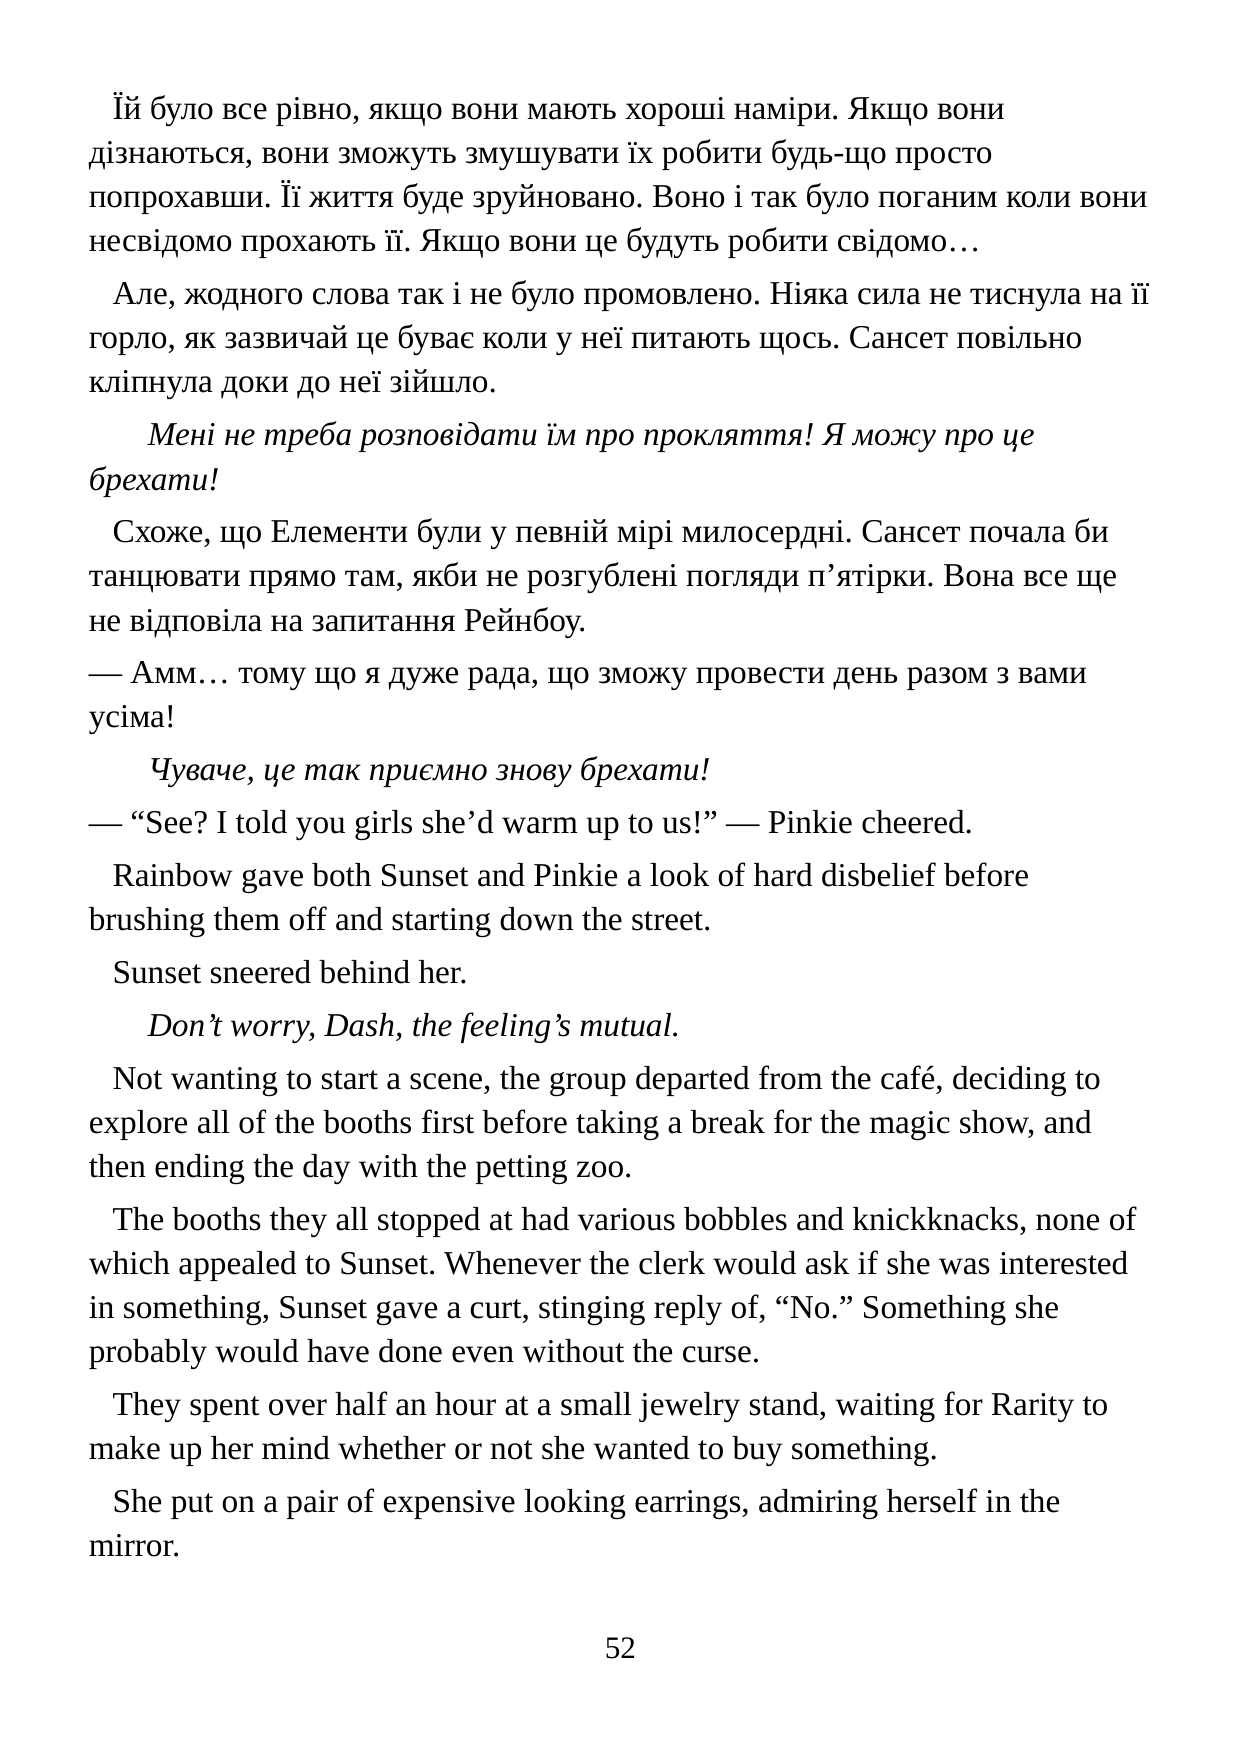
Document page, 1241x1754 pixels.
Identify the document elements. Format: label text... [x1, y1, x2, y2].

text — Амм… тому що я дуже рада, що зможу провести день разом з вами усіма! [88, 653, 1152, 735]
text Don’t worry, Dash, the feeling’s mutual. [88, 1005, 1152, 1044]
text Rainbow gave both Sunset and Pinkie a look of hard disbelief before brushing them off and starting down the street. [88, 856, 1152, 938]
text Not wanting to start a scene, the group departed from the café, deciding to explore all of the booths first before taking a break for the magic show, and then ending the day with the petting zoo. [88, 1058, 1152, 1185]
text The booths they all stopped at had various bobbles and knickknacks, none of which appealed to Sunset. Whenever the clerk would ask if she was interested in something, Sunset gave a curt, stinging reply of, “No.” Something she probably would have done even without the curse. [88, 1199, 1152, 1370]
text Чуваче, це так приємно знову брехати! [88, 750, 1152, 788]
text She put on a pair of expensive looking earrings, admiring herself in the mirror. [88, 1481, 1152, 1564]
text — “See? I told you girls she’d warm up to us!” — Pinkie cheered. [88, 803, 1152, 841]
text Мені не треба розповідати їм про прокляття! Я можу про це брехати! [88, 415, 1152, 497]
text They spent over half an hour at a small jewelry stand, waiting for Rarity to make up her mind whether or not she wanted to buy something. [88, 1384, 1152, 1467]
text Але, жодного слова так і не було промовлено. Ніяка сила не тиснула на її горло, як зазвичай це буває коли у неї питають щось. Сансет повільно кліпнула доки до неї зійшло. [88, 274, 1152, 400]
text Їй було все рівно, якщо вони мають хороші наміри. Якщо вони дізнаються, вони зможуть змушувати їх робити будь-що просто попрохавши. Її життя буде зруйновано. Воно і так було поганим коли вони несвідомо прохають її. Якщо вони це будуть робити свідомо… [88, 88, 1152, 259]
text Схоже, що Елементи були у певній мірі милосердні. Сансет почала би танцювати прямо там, якби не розгублені погляди п’ятірки. Вона все ще не відповіла на запитання Рейнбоу. [88, 512, 1152, 638]
text Sunset sneered behind her. [88, 952, 1152, 991]
